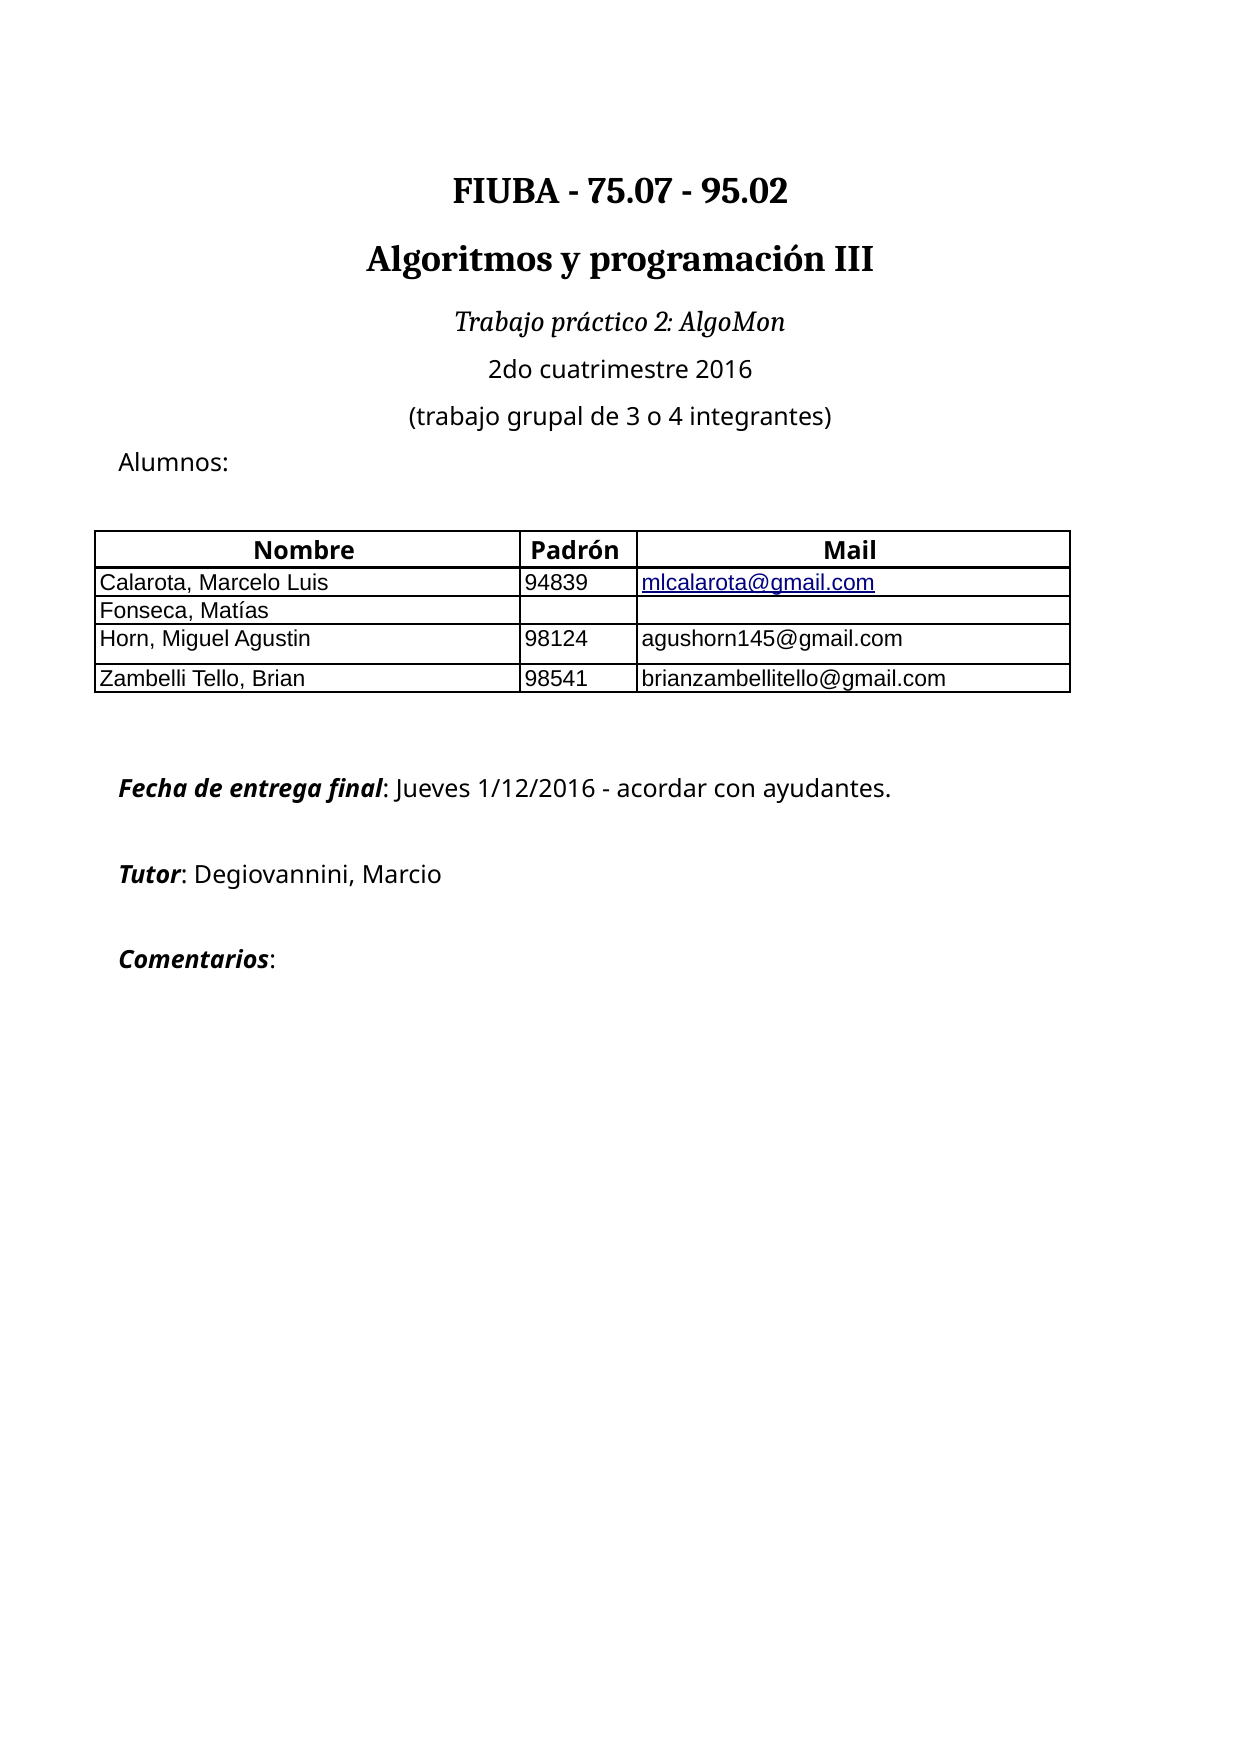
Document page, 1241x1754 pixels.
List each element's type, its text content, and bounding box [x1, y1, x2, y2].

table_cell [521, 597, 636, 623]
text Alumnos: [118, 445, 1122, 479]
table_cell brianzambellitello@gmail.com [638, 665, 1069, 691]
table_cell [638, 597, 1069, 623]
table_cell Calarota, Marcelo Luis [96, 569, 519, 595]
table_cell mlcalarota@gmail.com [638, 569, 1069, 595]
text 2do cuatrimestre 2016 [118, 352, 1122, 386]
text Algoritmos y programación III [118, 237, 1122, 281]
table_header Nombre [96, 532, 519, 566]
text Trabajo práctico 2: AlgoMon [118, 306, 1122, 339]
table_cell 98541 [521, 665, 636, 691]
text Fecha de entrega final: Jueves 1/12/2016 - acordar con ayudantes. [118, 771, 1122, 805]
table_cell agushorn145@gmail.com [638, 625, 1069, 663]
text Tutor: Degiovannini, Marcio [118, 856, 1122, 891]
table_cell 94839 [521, 569, 636, 595]
table_cell Fonseca, Matías [96, 597, 519, 623]
table_cell 98124 [521, 625, 636, 663]
table_header Padrón [521, 532, 636, 566]
table_header Mail [638, 532, 1069, 566]
text FIUBA - 75.07 - 95.02 [118, 169, 1122, 212]
text (trabajo grupal de 3 o 4 integrantes) [118, 398, 1122, 432]
table_cell Horn, Miguel Agustin [96, 625, 519, 663]
text Comentarios: [118, 942, 1122, 976]
table_cell Zambelli Tello, Brian [96, 665, 519, 691]
